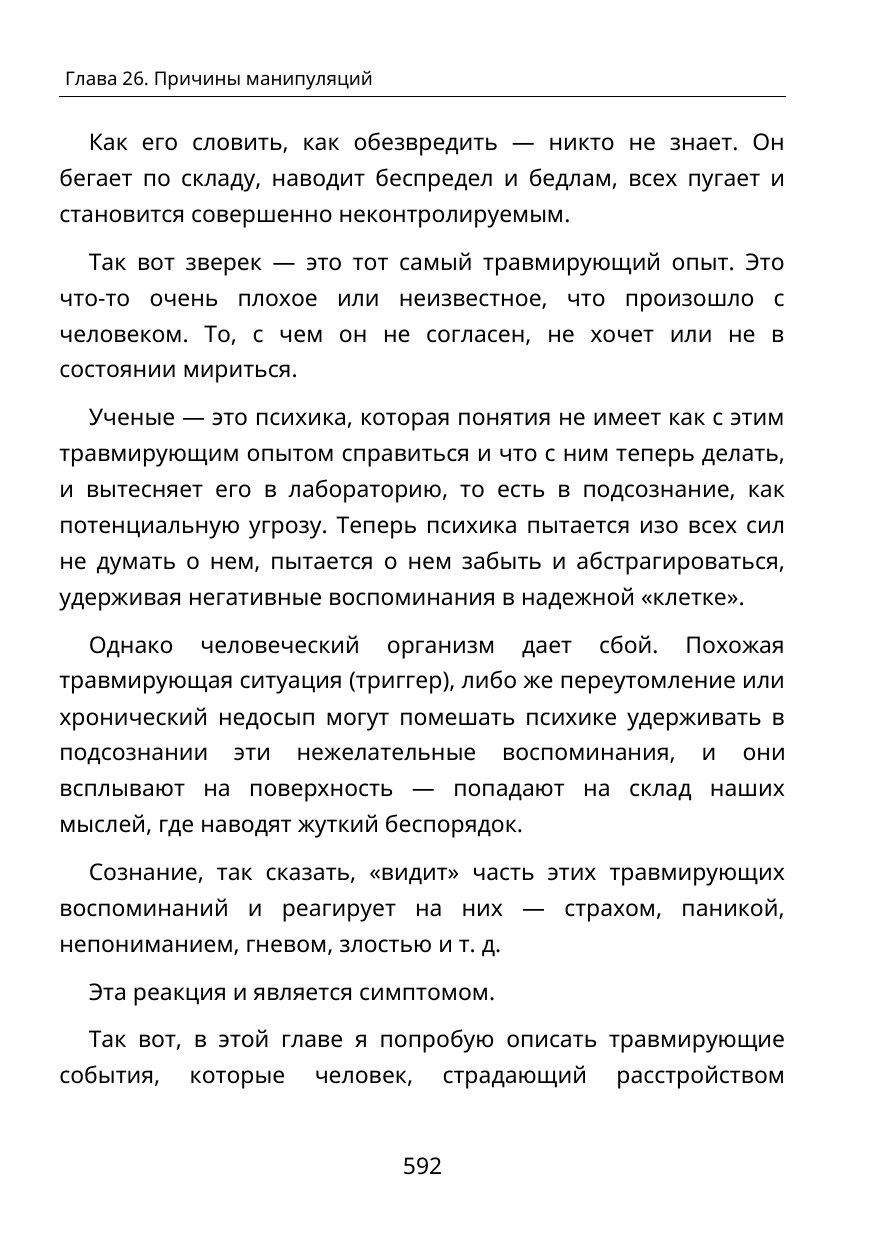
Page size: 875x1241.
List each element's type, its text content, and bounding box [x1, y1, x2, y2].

text Однако человеческий организм дает сбой. Похожая травмирующая ситуация (триггер), либо же переутомление или хронический недосып могут помешать психике удерживать в подсознании эти нежелательные воспоминания, и они всплывают на поверхность — попадают на склад наших мыслей, где наводят жуткий беспорядок. [59, 628, 786, 839]
text Так вот, в этой главе я попробую описать травмирующие события, которые человек, страдающий расстройством [59, 1023, 786, 1090]
text Эта реакция и является симптомом. [59, 976, 786, 1007]
text Ученые — это психика, которая понятия не имеет как с этим травмирующим опытом справиться и что с ним теперь делать, и вытесняет его в лабораторию, то есть в подсознание, как потенциальную угрозу. Теперь психика пытается изо всех сил не думать о нем, пытается о нем забыть и абстрагироваться, удерживая негативные воспоминания в надежной «клетке». [59, 401, 786, 612]
text Сознание, так сказать, «видит» часть этих травмирующих воспоминаний и реагирует на них — страхом, паникой, непониманием, гневом, злостью и т. д. [59, 856, 786, 959]
text Как его словить, как обезвредить — никто не знает. Он бегает по складу, наводит беспредел и бедлам, всех пугает и становится совершенно неконтролируемым. [59, 126, 786, 229]
text Так вот зверек — это тот самый травмирующий опыт. Это что-то очень плохое или неизвестное, что произошло с человеком. То, с чем он не согласен, не хочет или не в состоянии мириться. [59, 246, 786, 385]
